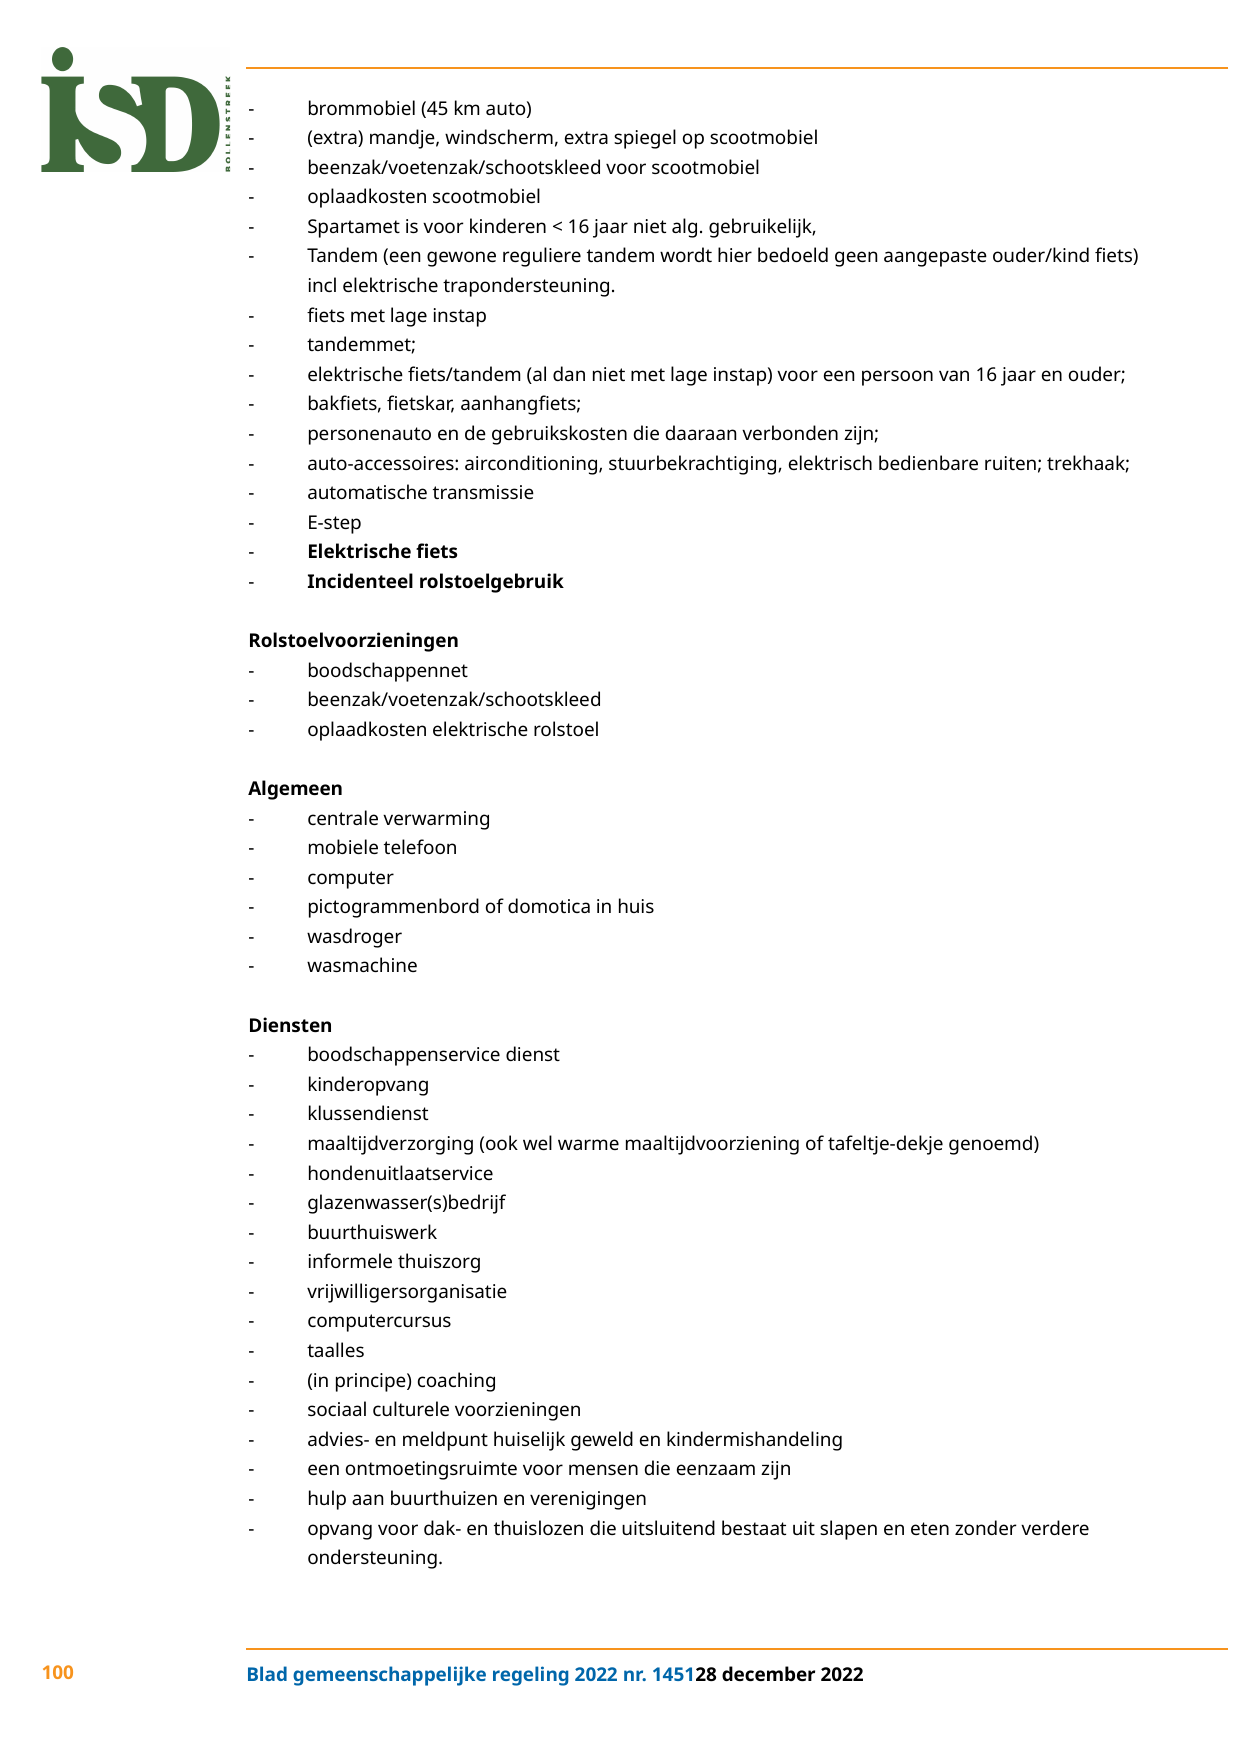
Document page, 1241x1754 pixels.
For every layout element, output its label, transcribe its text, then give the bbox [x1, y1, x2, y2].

list beenzak/voetenzak/schootskleed voor scootmobiel [248, 154, 1152, 180]
list oplaadkosten scootmobiel [248, 183, 1152, 209]
list maaltijdverzorging (ook wel warme maaltijdvoorziening of tafeltje-dekje genoemd) [248, 1130, 1152, 1156]
list opvang voor dak- en thuislozen die uitsluitend bestaat uit slapen en eten zonder verdere ondersteuning. [248, 1515, 1152, 1570]
list computercursus [248, 1308, 1152, 1333]
list een ontmoetingsruimte voor mensen die eenzaam zijn [248, 1456, 1152, 1481]
list Spartamet is voor kinderen < 16 jaar niet alg. gebruikelijk, [248, 213, 1152, 239]
list Elektrische fiets [248, 538, 1152, 564]
list computer [248, 864, 1152, 890]
list bakfiets, fietskar, aanhangfiets; [248, 391, 1152, 416]
list pictogrammenbord of domotica in huis [248, 893, 1152, 919]
list hulp aan buurthuizen en verenigingen [248, 1485, 1152, 1511]
list personenauto en de gebruikskosten die daaraan verbonden zijn; [248, 420, 1152, 446]
list hondenuitlaatservice [248, 1160, 1152, 1186]
list centrale verwarming [248, 805, 1152, 831]
text Algemeen [248, 775, 1152, 801]
list vrijwilligersorganisatie [248, 1278, 1152, 1304]
list elektrische fiets/tandem (al dan niet met lage instap) voor een persoon van 16 jaar en ouder; [248, 361, 1152, 387]
list E-step [248, 509, 1152, 535]
list (extra) mandje, windscherm, extra spiegel op scootmobiel [248, 124, 1152, 150]
list informele thuiszorg [248, 1248, 1152, 1274]
list boodschappenservice dienst [248, 1041, 1152, 1067]
list glazenwasser(s)bedrijf [248, 1189, 1152, 1215]
list kinderopvang [248, 1071, 1152, 1097]
list tandemmet; [248, 331, 1152, 357]
list wasdroger [248, 923, 1152, 949]
list Tandem (een gewone reguliere tandem wordt hier bedoeld geen aangepaste ouder/kind fiets) incl elektrische trapondersteuning. [248, 243, 1152, 298]
list klussendienst [248, 1101, 1152, 1126]
list wasmachine [248, 953, 1152, 978]
list boodschappennet [248, 657, 1152, 683]
list automatische transmissie [248, 479, 1152, 505]
list Incidenteel rolstoelgebruik [248, 568, 1152, 594]
list auto-accessoires: airconditioning, stuurbekrachtiging, elektrisch bedienbare ruiten; trekhaak; [248, 450, 1152, 476]
list taalles [248, 1337, 1152, 1363]
picture [41, 47, 231, 172]
list buurthuiswerk [248, 1219, 1152, 1245]
list oplaadkosten elektrische rolstoel [248, 716, 1152, 742]
text Rolstoelvoorzieningen [248, 627, 1152, 653]
list mobiele telefoon [248, 834, 1152, 860]
list beenzak/voetenzak/schootskleed [248, 686, 1152, 712]
list (in principe) coaching [248, 1367, 1152, 1393]
list brommobiel (45 km auto) [248, 95, 1152, 121]
list sociaal culturele voorzieningen [248, 1396, 1152, 1422]
text Diensten [248, 1012, 1152, 1038]
list advies- en meldpunt huiselijk geweld en kindermishandeling [248, 1426, 1152, 1452]
list fiets met lage instap [248, 302, 1152, 328]
